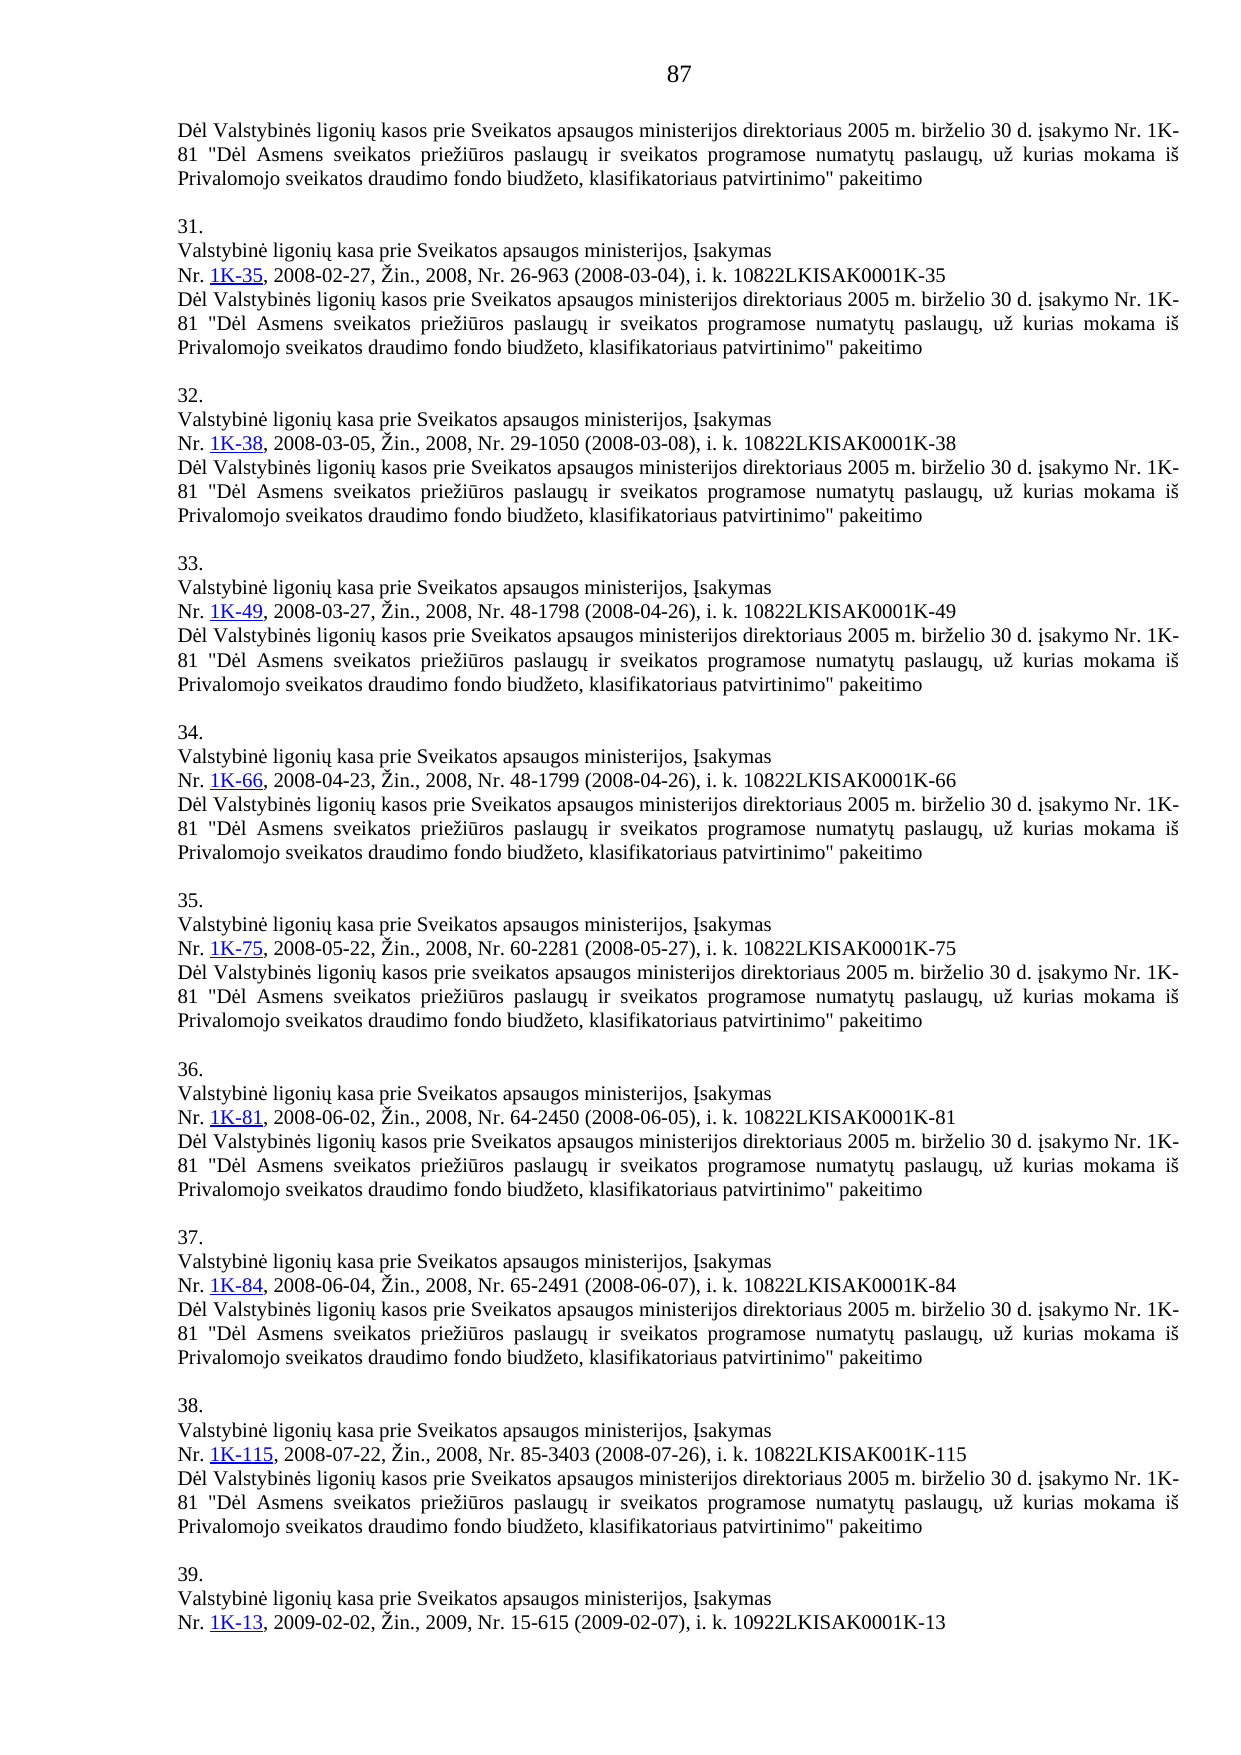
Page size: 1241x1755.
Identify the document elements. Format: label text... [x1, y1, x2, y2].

text Valstybinė ligonių kasa prie Sveikatos apsaugos ministerijos, Įsakymas [177, 238, 1181, 262]
text 33. [177, 551, 1181, 575]
text Dėl Valstybinės ligonių kasos prie Sveikatos apsaugos ministerijos direktoriaus 2005 m. birželio 30 d. įsakymo Nr. 1K-81 "Dėl Asmens sveikatos priežiūros paslaugų ir sveikatos programose numatytų paslaugų, už kurias mokama iš Privalomojo sveikatos draudimo fondo biudžeto, klasifikatoriaus patvirtinimo" pakeitimo [177, 455, 1181, 527]
text 31. [177, 214, 1181, 238]
text Nr. 1K-38, 2008-03-05, Žin., 2008, Nr. 29-1050 (2008-03-08), i. k. 10822LKISAK0001K-38 [177, 431, 1181, 455]
text Valstybinė ligonių kasa prie Sveikatos apsaugos ministerijos, Įsakymas [177, 407, 1181, 431]
text 38. [177, 1393, 1181, 1417]
text 32. [177, 383, 1181, 407]
text Valstybinė ligonių kasa prie Sveikatos apsaugos ministerijos, Įsakymas [177, 1586, 1181, 1610]
text Dėl Valstybinės ligonių kasos prie Sveikatos apsaugos ministerijos direktoriaus 2005 m. birželio 30 d. įsakymo Nr. 1K-81 "Dėl Asmens sveikatos priežiūros paslaugų ir sveikatos programose numatytų paslaugų, už kurias mokama iš Privalomojo sveikatos draudimo fondo biudžeto, klasifikatoriaus patvirtinimo" pakeitimo [177, 1129, 1181, 1201]
text Valstybinė ligonių kasa prie Sveikatos apsaugos ministerijos, Įsakymas [177, 744, 1181, 768]
text 37. [177, 1225, 1181, 1249]
text Dėl Valstybinės ligonių kasos prie Sveikatos apsaugos ministerijos direktoriaus 2005 m. birželio 30 d. įsakymo Nr. 1K-81 "Dėl Asmens sveikatos priežiūros paslaugų ir sveikatos programose numatytų paslaugų, už kurias mokama iš Privalomojo sveikatos draudimo fondo biudžeto, klasifikatoriaus patvirtinimo" pakeitimo [177, 118, 1181, 190]
text 39. [177, 1562, 1181, 1586]
text Valstybinė ligonių kasa prie Sveikatos apsaugos ministerijos, Įsakymas [177, 1249, 1181, 1273]
text 35. [177, 888, 1181, 912]
text Valstybinė ligonių kasa prie Sveikatos apsaugos ministerijos, Įsakymas [177, 1417, 1181, 1442]
text Dėl Valstybinės ligonių kasos prie Sveikatos apsaugos ministerijos direktoriaus 2005 m. birželio 30 d. įsakymo Nr. 1K-81 "Dėl Asmens sveikatos priežiūros paslaugų ir sveikatos programose numatytų paslaugų, už kurias mokama iš Privalomojo sveikatos draudimo fondo biudžeto, klasifikatoriaus patvirtinimo" pakeitimo [177, 792, 1181, 864]
text Dėl Valstybinės ligonių kasos prie Sveikatos apsaugos ministerijos direktoriaus 2005 m. birželio 30 d. įsakymo Nr. 1K-81 "Dėl Asmens sveikatos priežiūros paslaugų ir sveikatos programose numatytų paslaugų, už kurias mokama iš Privalomojo sveikatos draudimo fondo biudžeto, klasifikatoriaus patvirtinimo" pakeitimo [177, 623, 1181, 696]
text Nr. 1K-66, 2008-04-23, Žin., 2008, Nr. 48-1799 (2008-04-26), i. k. 10822LKISAK0001K-66 [177, 768, 1181, 792]
text Nr. 1K-84, 2008-06-04, Žin., 2008, Nr. 65-2491 (2008-06-07), i. k. 10822LKISAK0001K-84 [177, 1273, 1181, 1297]
text 34. [177, 720, 1181, 744]
text Dėl Valstybinės ligonių kasos prie Sveikatos apsaugos ministerijos direktoriaus 2005 m. birželio 30 d. įsakymo Nr. 1K-81 "Dėl Asmens sveikatos priežiūros paslaugų ir sveikatos programose numatytų paslaugų, už kurias mokama iš Privalomojo sveikatos draudimo fondo biudžeto, klasifikatoriaus patvirtinimo" pakeitimo [177, 287, 1181, 359]
text Dėl Valstybinės ligonių kasos prie Sveikatos apsaugos ministerijos direktoriaus 2005 m. birželio 30 d. įsakymo Nr. 1K-81 "Dėl Asmens sveikatos priežiūros paslaugų ir sveikatos programose numatytų paslaugų, už kurias mokama iš Privalomojo sveikatos draudimo fondo biudžeto, klasifikatoriaus patvirtinimo" pakeitimo [177, 1466, 1181, 1538]
text Nr. 1K-75, 2008-05-22, Žin., 2008, Nr. 60-2281 (2008-05-27), i. k. 10822LKISAK0001K-75 [177, 936, 1181, 960]
text Nr. 1K-49, 2008-03-27, Žin., 2008, Nr. 48-1798 (2008-04-26), i. k. 10822LKISAK0001K-49 [177, 599, 1181, 623]
text Valstybinė ligonių kasa prie Sveikatos apsaugos ministerijos, Įsakymas [177, 1081, 1181, 1105]
text 36. [177, 1057, 1181, 1081]
text Nr. 1K-81, 2008-06-02, Žin., 2008, Nr. 64-2450 (2008-06-05), i. k. 10822LKISAK0001K-81 [177, 1105, 1181, 1129]
text Nr. 1K-35, 2008-02-27, Žin., 2008, Nr. 26-963 (2008-03-04), i. k. 10822LKISAK0001K-35 [177, 262, 1181, 287]
text Valstybinė ligonių kasa prie Sveikatos apsaugos ministerijos, Įsakymas [177, 912, 1181, 936]
text Valstybinė ligonių kasa prie Sveikatos apsaugos ministerijos, Įsakymas [177, 575, 1181, 599]
text Nr. 1K-115, 2008-07-22, Žin., 2008, Nr. 85-3403 (2008-07-26), i. k. 10822LKISAK001K-115 [177, 1442, 1181, 1466]
text Dėl Valstybinės ligonių kasos prie sveikatos apsaugos ministerijos direktoriaus 2005 m. birželio 30 d. įsakymo Nr. 1K-81 "Dėl Asmens sveikatos priežiūros paslaugų ir sveikatos programose numatytų paslaugų, už kurias mokama iš Privalomojo sveikatos draudimo fondo biudžeto, klasifikatoriaus patvirtinimo" pakeitimo [177, 960, 1181, 1032]
text Nr. 1K-13, 2009-02-02, Žin., 2009, Nr. 15-615 (2009-02-07), i. k. 10922LKISAK0001K-13 [177, 1610, 1181, 1634]
text Dėl Valstybinės ligonių kasos prie Sveikatos apsaugos ministerijos direktoriaus 2005 m. birželio 30 d. įsakymo Nr. 1K-81 "Dėl Asmens sveikatos priežiūros paslaugų ir sveikatos programose numatytų paslaugų, už kurias mokama iš Privalomojo sveikatos draudimo fondo biudžeto, klasifikatoriaus patvirtinimo" pakeitimo [177, 1297, 1181, 1369]
